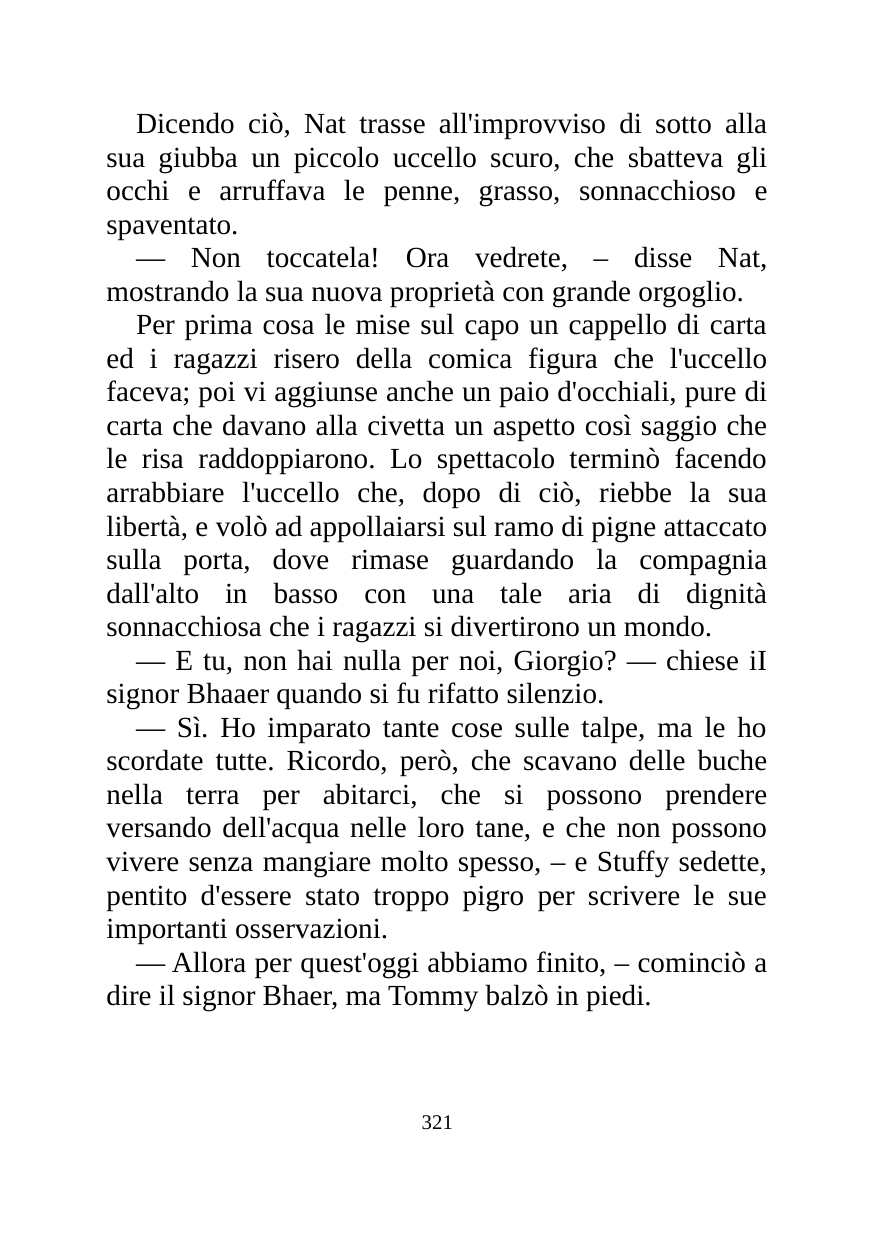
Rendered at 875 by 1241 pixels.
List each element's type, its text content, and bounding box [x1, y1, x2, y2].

text — E tu, non hai nulla per noi, Giorgio? — chiese iI signor Bhaaer quando si fu rifatto silenzio. [106, 643, 768, 710]
text — Allora per quest'oggi abbiamo finito, – cominciò a dire il signor Bhaer, ma Tommy balzò in piedi. [106, 945, 768, 1012]
text Per prima cosa le mise sul capo un cappello di carta ed i ragazzi risero della comica figura che l'uccello faceva; poi vi aggiunse anche un paio d'occhiali, pure di carta che davano alla civetta un aspetto così saggio che le risa raddoppiarono. Lo spettacolo terminò facendo arrabbiare l'uccello che, dopo di ciò, riebbe la sua libertà, e volò ad appollaiarsi sul ramo di pigne attaccato sulla porta, dove rimase guardando la compagnia dall'alto in basso con una tale aria di dignità sonnacchiosa che i ragazzi si divertirono un mondo. [106, 307, 768, 643]
text Dicendo ciò, Nat trasse all'improvviso di sotto alla sua giubba un piccolo uccello scuro, che sbatteva gli occhi e arruffava le penne, grasso, sonnacchioso e spaventato. [106, 106, 768, 240]
text — Non toccatela! Ora vedrete, – disse Nat, mostrando la sua nuova proprietà con grande orgoglio. [106, 240, 768, 307]
text — Sì. Ho imparato tante cose sulle talpe, ma le ho scordate tutte. Ricordo, però, che scavano delle buche nella terra per abitarci, che si possono prendere versando dell'acqua nelle loro tane, e che non possono vivere senza mangiare molto spesso, – e Stuffy sedette, pentito d'essere stato troppo pigro per scrivere le sue importanti osservazioni. [106, 710, 768, 945]
